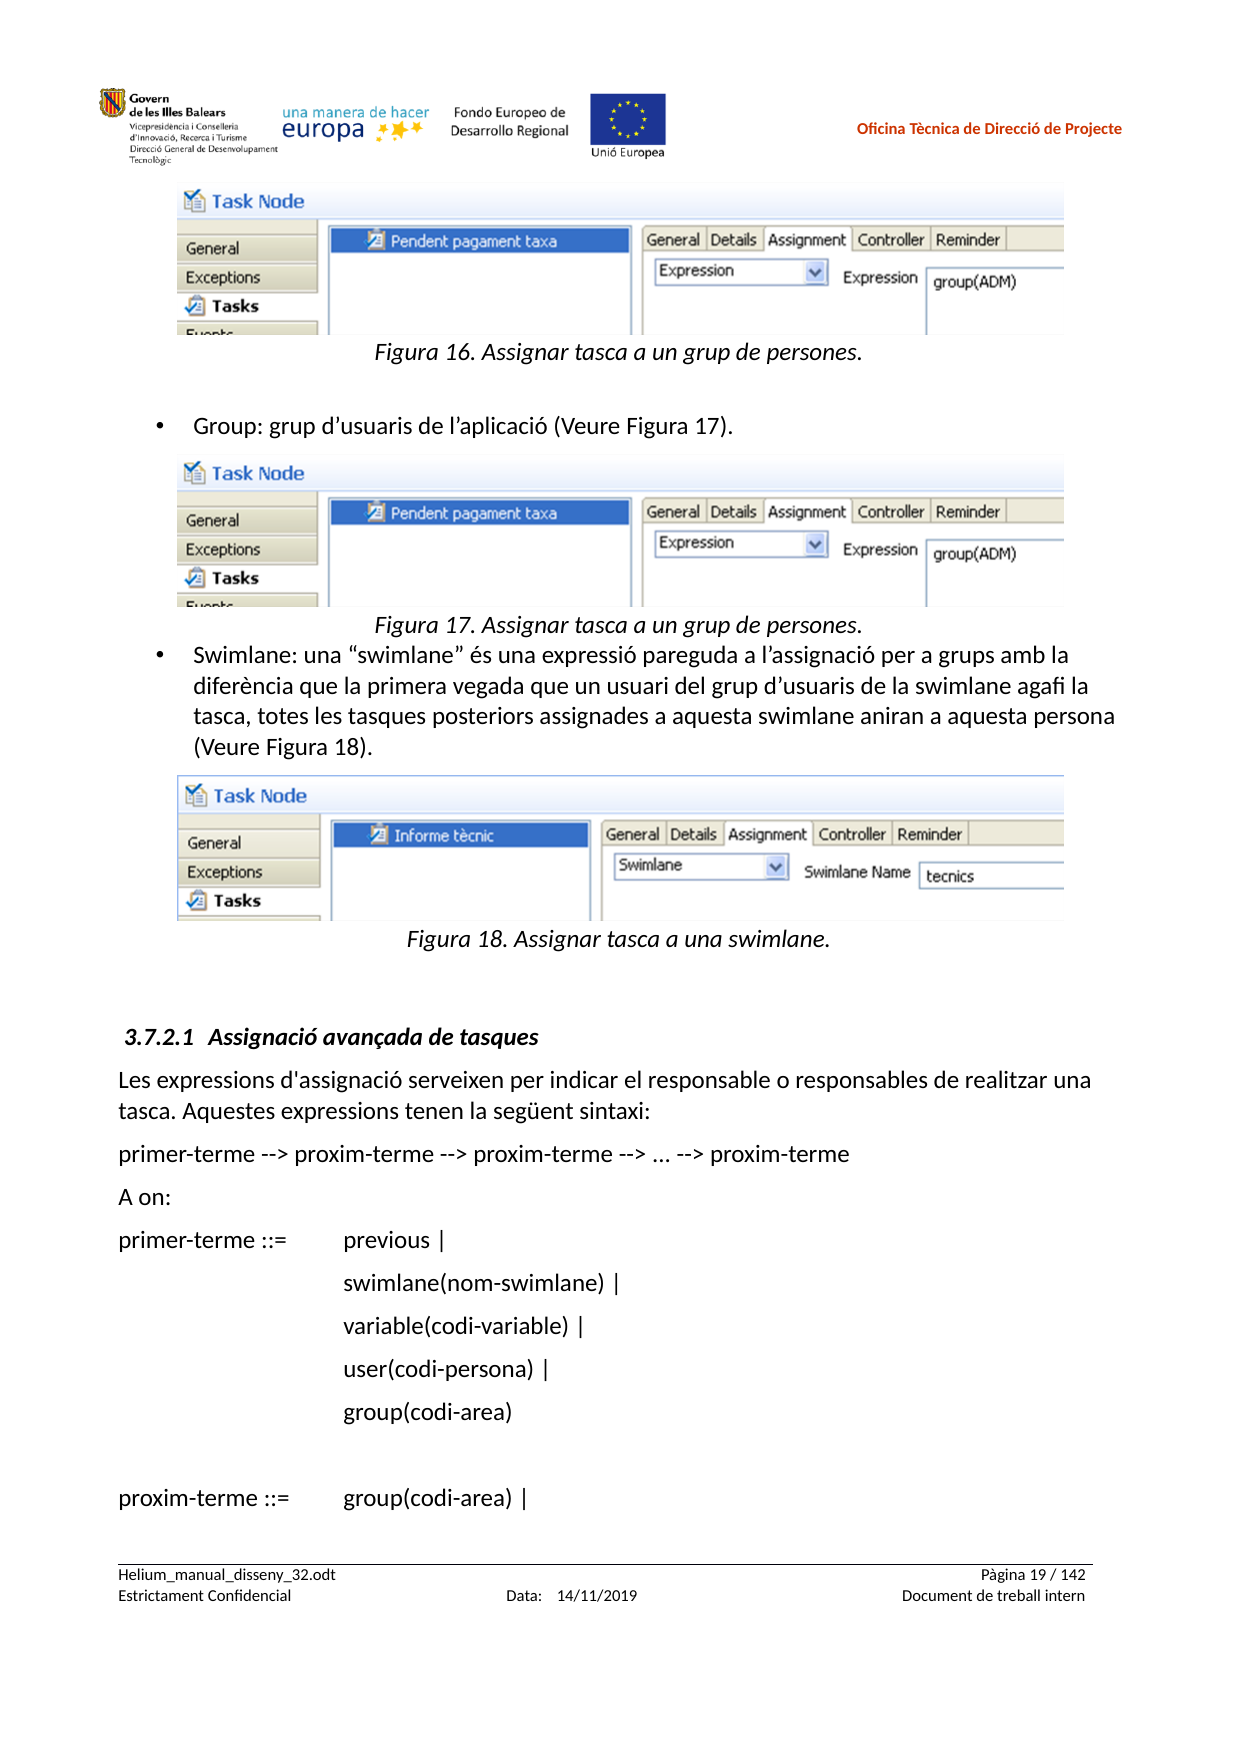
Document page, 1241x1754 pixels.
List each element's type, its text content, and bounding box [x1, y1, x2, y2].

picture [175, 180, 1065, 337]
picture [175, 773, 1065, 923]
list Swimlane: una “swimlane” és una expressió pareguda a l’assignació per a grups amb la diferència que la primera vegada que un usuari del grup d’usuaris de la swimlane agafi la tasca, totes les tasques posteriors assignades a aquesta swimlane aniran a aquesta persona (Veure Figura 18). [156, 607, 1122, 761]
subtitle Assignació avançada de tasques [118, 1021, 1122, 1052]
text primer-terme ::= previous | [118, 1224, 1122, 1254]
text Les expressions d'assignació serveixen per indicar el responsable o responsables de realitzar una tasca. Aquestes expressions tenen la següent sintaxi: [118, 1064, 1122, 1125]
text group(codi-area) [118, 1396, 1122, 1426]
picture [99, 87, 668, 166]
list Figura 17. Assignar tasca a un grup de persones. [175, 609, 1065, 639]
text variable(codi-variable) | [118, 1310, 1122, 1340]
text user(codi-persona) | [118, 1353, 1122, 1383]
text proxim-terme ::= group(codi-area) | [118, 1482, 1122, 1512]
text primer-terme --> proxim-terme --> proxim-terme --> ... --> proxim-terme [118, 1138, 1122, 1168]
text swimlane(nom-swimlane) | [118, 1267, 1122, 1297]
picture [175, 452, 1065, 609]
text Figura 16. Assignar tasca a un grup de persones. [175, 337, 1065, 367]
text Figura 18. Assignar tasca a una swimlane. [175, 923, 1065, 953]
text A on: [118, 1181, 1122, 1211]
list Group: grup d’usuaris de l’aplicació (Veure Figura 17). [156, 410, 1122, 440]
